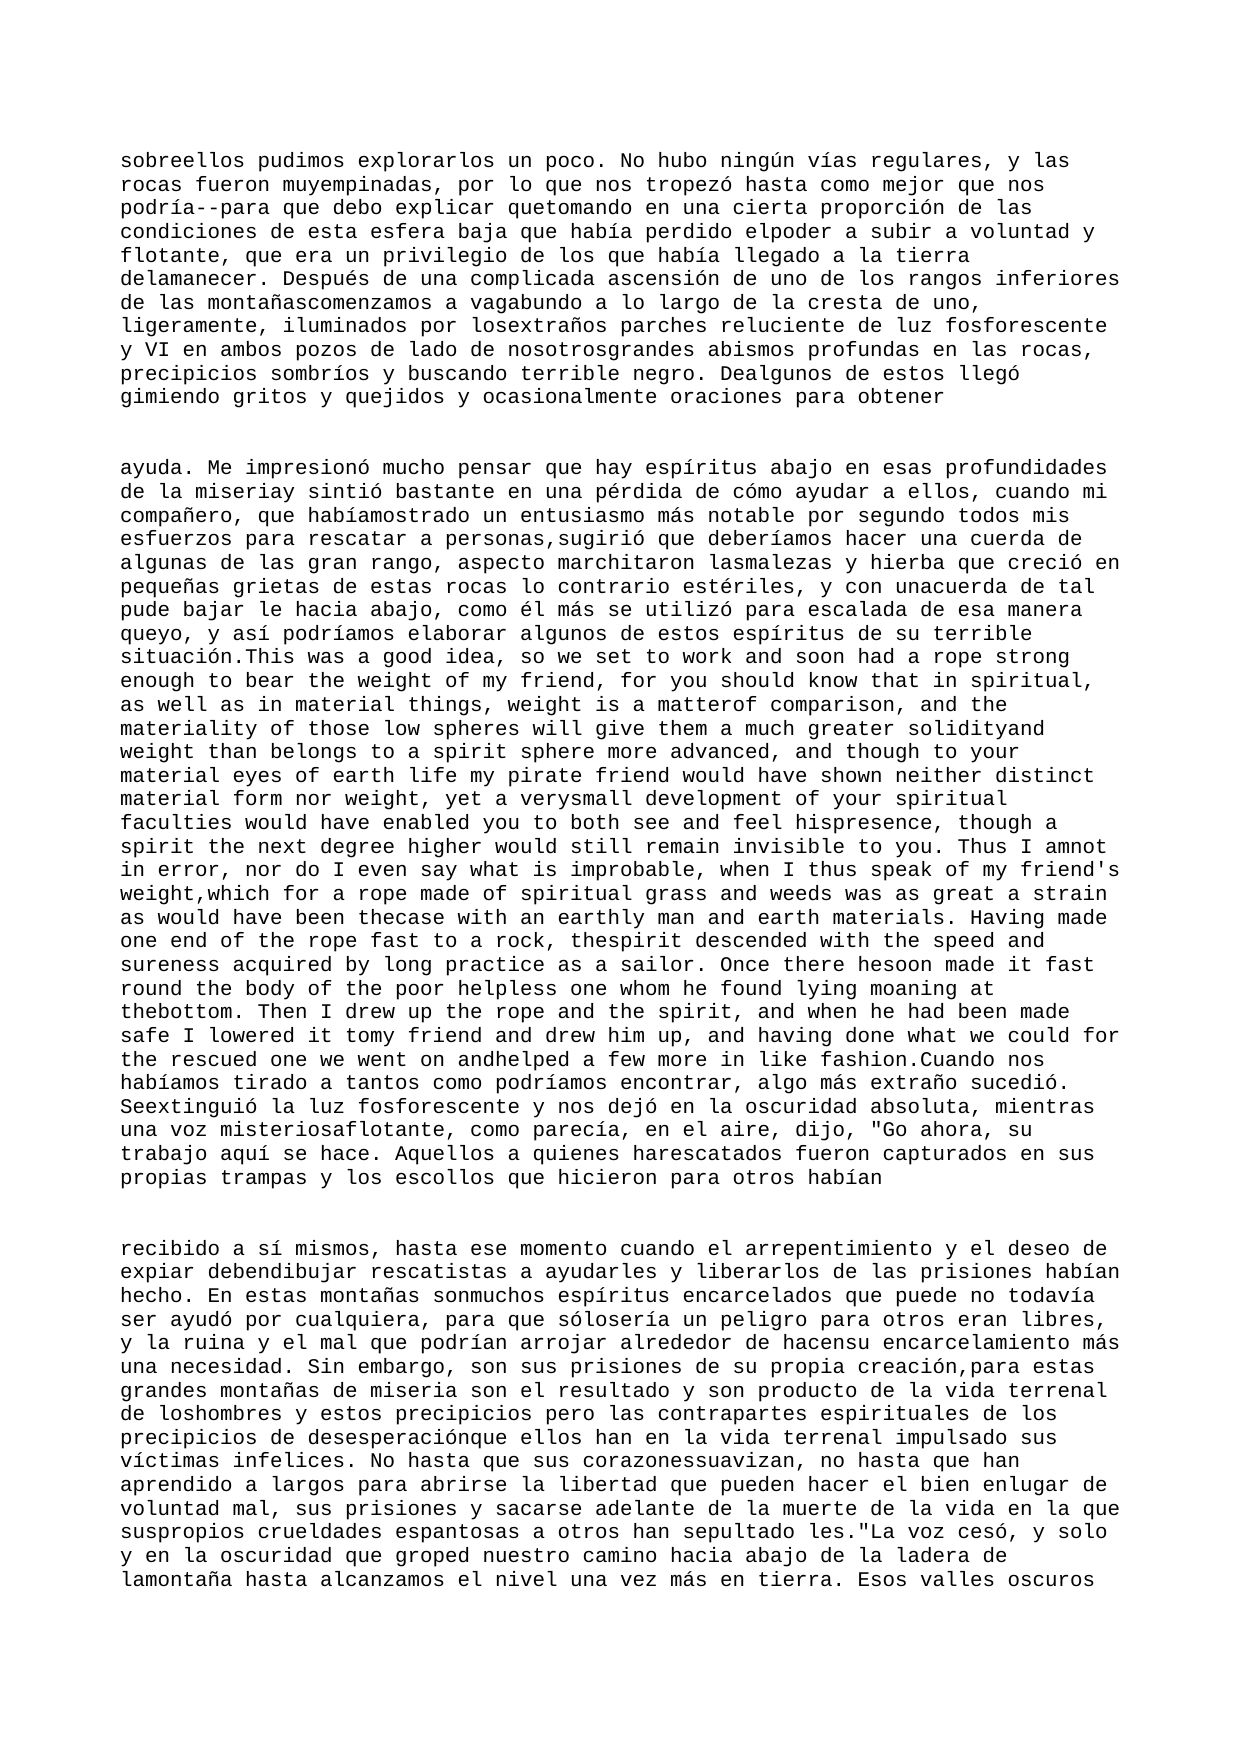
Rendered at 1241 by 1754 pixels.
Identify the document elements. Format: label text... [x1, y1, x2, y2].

text ayuda. Me impresionó mucho pensar que hay espíritus abajo en esas profundidades de la miseriay sintió bastante en una pérdida de cómo ayudar a ellos, cuando mi compañero, que habíamostrado un entusiasmo más notable por segundo todos mis esfuerzos para rescatar a personas,sugirió que deberíamos hacer una cuerda de algunas de las gran rango, aspecto marchitaron lasmalezas y hierba que creció en pequeñas grietas de estas rocas lo contrario estériles, y con unacuerda de tal pude bajar le hacia abajo, como él más se utilizó para escalada de esa manera queyo, y así podríamos elaborar algunos de estos espíritus de su terrible situación.This was a good idea, so we set to work and soon had a rope strong enough to bear the weight of my friend, for you should know that in spiritual, as well as in material things, weight is a matterof comparison, and the materiality of those low spheres will give them a much greater solidityand weight than belongs to a spirit sphere more advanced, and though to your material eyes of earth life my pirate friend would have shown neither distinct material form nor weight, yet a verysmall development of your spiritual faculties would have enabled you to both see and feel hispresence, though a spirit the next degree higher would still remain invisible to you. Thus I amnot in error, nor do I even say what is improbable, when I thus speak of my friend's weight,which for a rope made of spiritual grass and weeds was as great a strain as would have been thecase with an earthly man and earth materials. Having made one end of the rope fast to a rock, thespirit descended with the speed and sureness acquired by long practice as a sailor. Once there hesoon made it fast round the body of the poor helpless one whom he found lying moaning at thebottom. Then I drew up the rope and the spirit, and when he had been made safe I lowered it tomy friend and drew him up, and having done what we could for the rescued one we went on andhelped a few more in like fashion.Cuando nos habíamos tirado a tantos como podríamos encontrar, algo más extraño sucedió. Seextinguió la luz fosforescente y nos dejó en la oscuridad absoluta, mientras una voz misteriosaflotante, como parecía, en el aire, dijo, "Go ahora, su trabajo aquí se hace. Aquellos a quienes harescatados fueron capturados en sus propias trampas y los escollos que hicieron para otros habían [120, 457, 1120, 1190]
text sobreellos pudimos explorarlos un poco. No hubo ningún vías regulares, y las rocas fueron muyempinadas, por lo que nos tropezó hasta como mejor que nos podría--para que debo explicar quetomando en una cierta proporción de las condiciones de esta esfera baja que había perdido elpoder a subir a voluntad y flotante, que era un privilegio de los que había llegado a la tierra delamanecer. Después de una complicada ascensión de uno de los rangos inferiores de las montañascomenzamos a vagabundo a lo largo de la cresta de uno, ligeramente, iluminados por losextraños parches reluciente de luz fosforescente y VI en ambos pozos de lado de nosotrosgrandes abismos profundas en las rocas, precipicios sombríos y buscando terrible negro. Dealgunos de estos llegó gimiendo gritos y quejidos y ocasionalmente oraciones para obtener [120, 150, 1120, 410]
text recibido a sí mismos, hasta ese momento cuando el arrepentimiento y el deseo de expiar debendibujar rescatistas a ayudarles y liberarlos de las prisiones habían hecho. En estas montañas sonmuchos espíritus encarcelados que puede no todavía ser ayudó por cualquiera, para que sólosería un peligro para otros eran libres, y la ruina y el mal que podrían arrojar alrededor de hacensu encarcelamiento más una necesidad. Sin embargo, son sus prisiones de su propia creación,para estas grandes montañas de miseria son el resultado y son producto de la vida terrenal de loshombres y estos precipicios pero las contrapartes espirituales de los precipicios de desesperaciónque ellos han en la vida terrenal impulsado sus víctimas infelices. No hasta que sus corazonessuavizan, no hasta que han aprendido a largos para abrirse la libertad que pueden hacer el bien enlugar de voluntad mal, sus prisiones y sacarse adelante de la muerte de la vida en la que suspropios crueldades espantosas a otros han sepultado les."La voz cesó, y solo y en la oscuridad que groped nuestro camino hacia abajo de la ladera de lamontaña hasta alcanzamos el nivel una vez más en tierra. Esos valles oscuros [120, 1238, 1120, 1592]
